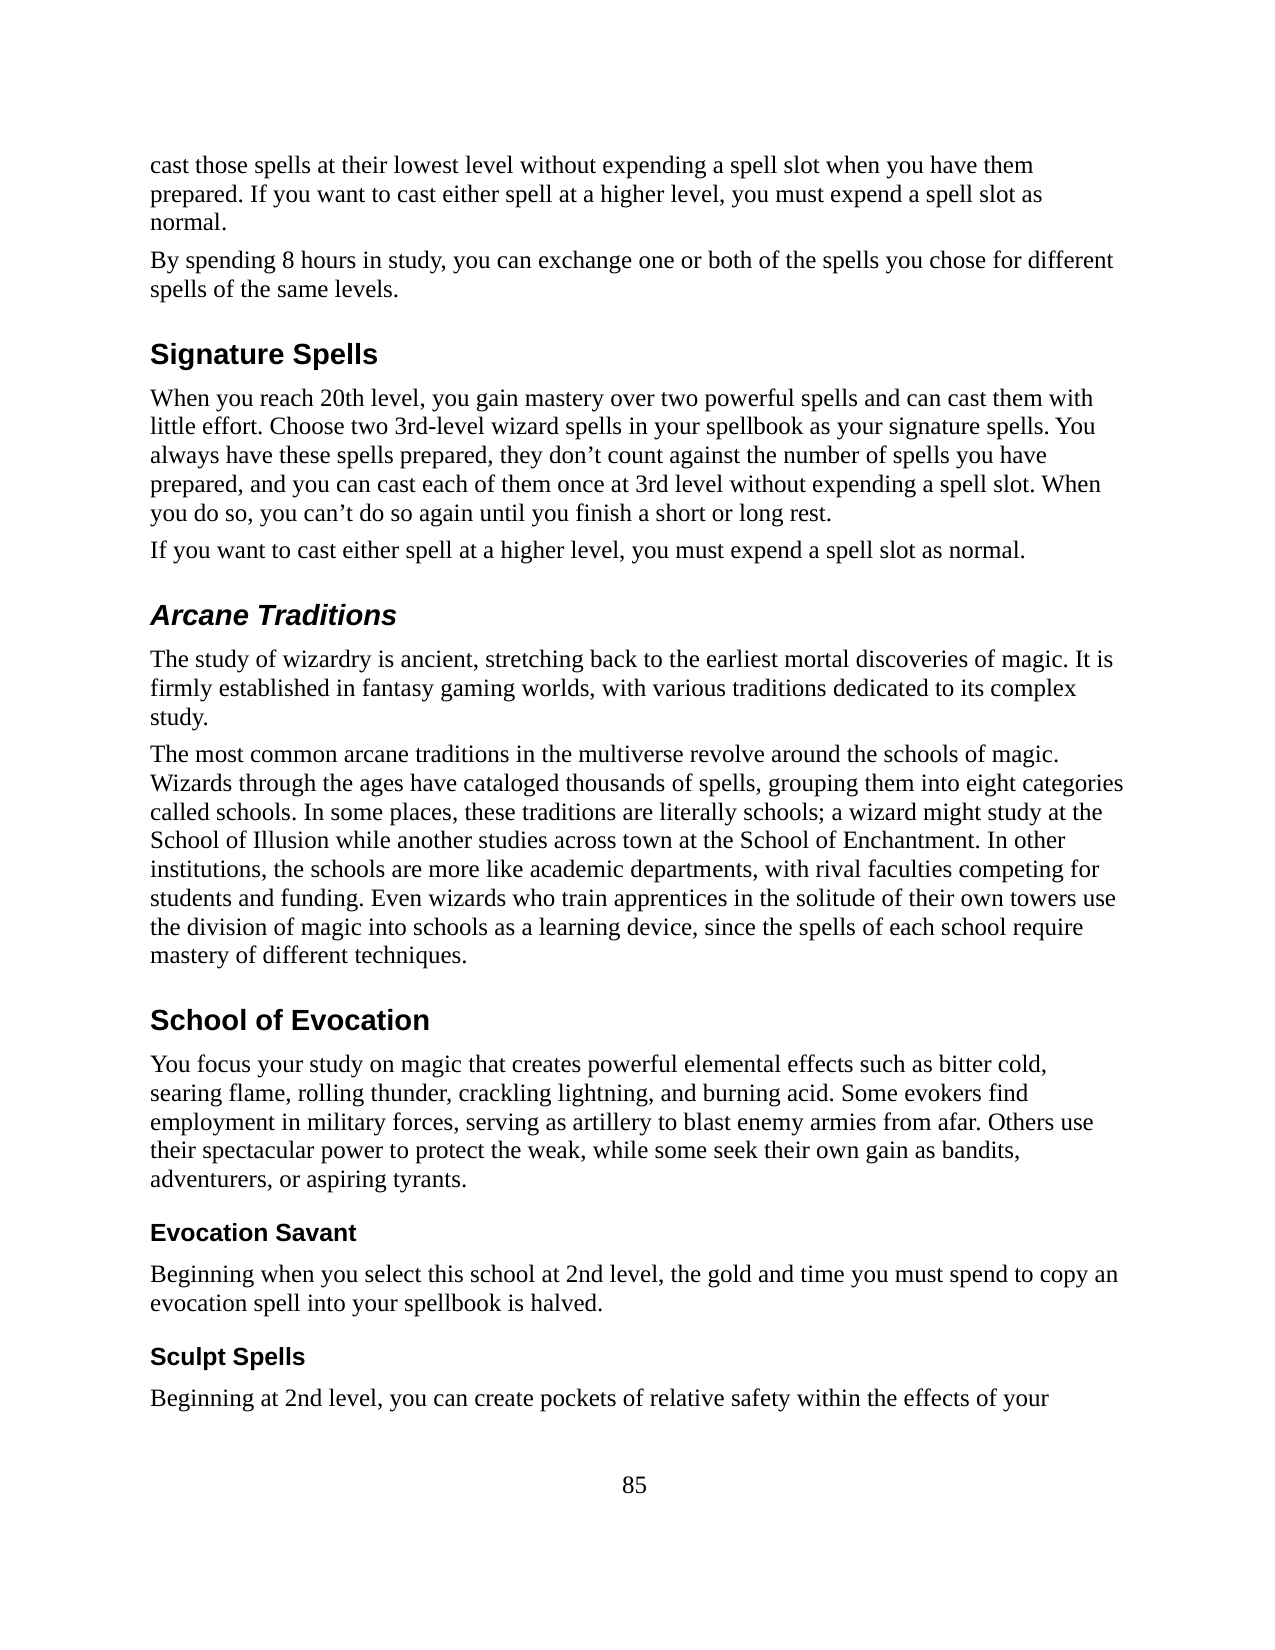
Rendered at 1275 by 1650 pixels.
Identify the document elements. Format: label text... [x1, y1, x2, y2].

subtitle Evocation Savant [150, 1218, 1125, 1247]
text cast those spells at their lowest level without expending a spell slot when you have them prepared. If you want to cast either spell at a higher level, you must expend a spell slot as normal. [150, 150, 1125, 236]
text If you want to cast either spell at a higher level, you must expend a spell slot as normal. [150, 535, 1125, 564]
text When you reach 20th level, you gain mastery over two powerful spells and can cast them with little effort. Choose two 3rd-level wizard spells in your spellbook as your signature spells. You always have these spells prepared, they don’t count against the number of spells you have prepared, and you can cast each of them once at 3rd level without expending a spell slot. When you do so, you can’t do so again until you finish a short or long rest. [150, 383, 1125, 526]
text Beginning at 2nd level, you can create pockets of relative safety within the effects of your [150, 1383, 1125, 1411]
subtitle School of Evocation [150, 1003, 1125, 1037]
subtitle Signature Spells [150, 337, 1125, 370]
subtitle Arcane Traditions [150, 598, 1125, 632]
subtitle Sculpt Spells [150, 1342, 1125, 1370]
text The study of wizardry is ancient, stretching back to the earliest mortal discoveries of magic. It is firmly established in fantasy gaming worlds, with various traditions dedicated to its complex study. [150, 644, 1125, 730]
text The most common arcane traditions in the multiverse revolve around the schools of magic. Wizards through the ages have cataloged thousands of spells, grouping them into eight categories called schools. In some places, these traditions are literally schools; a wizard might study at the School of Illusion while another studies across town at the School of Enchantment. In other institutions, the schools are more like academic departments, with rival faculties competing for students and funding. Even wizards who train apprentices in the solitude of their own towers use the division of magic into schools as a learning device, since the spells of each school require mastery of different techniques. [150, 739, 1125, 969]
text Beginning when you select this school at 2nd level, the gold and time you must spend to copy an evocation spell into your spellbook is halved. [150, 1259, 1125, 1317]
text By spending 8 hours in study, you can exchange one or both of the spells you chose for different spells of the same levels. [150, 245, 1125, 303]
text You focus your study on magic that creates powerful elemental effects such as bitter cold, searing flame, rolling thunder, crackling lightning, and burning acid. Some evokers find employment in military forces, serving as artillery to blast enemy armies from afar. Others use their spectacular power to protect the weak, while some seek their own gain as bandits, adventurers, or aspiring tyrants. [150, 1049, 1125, 1193]
